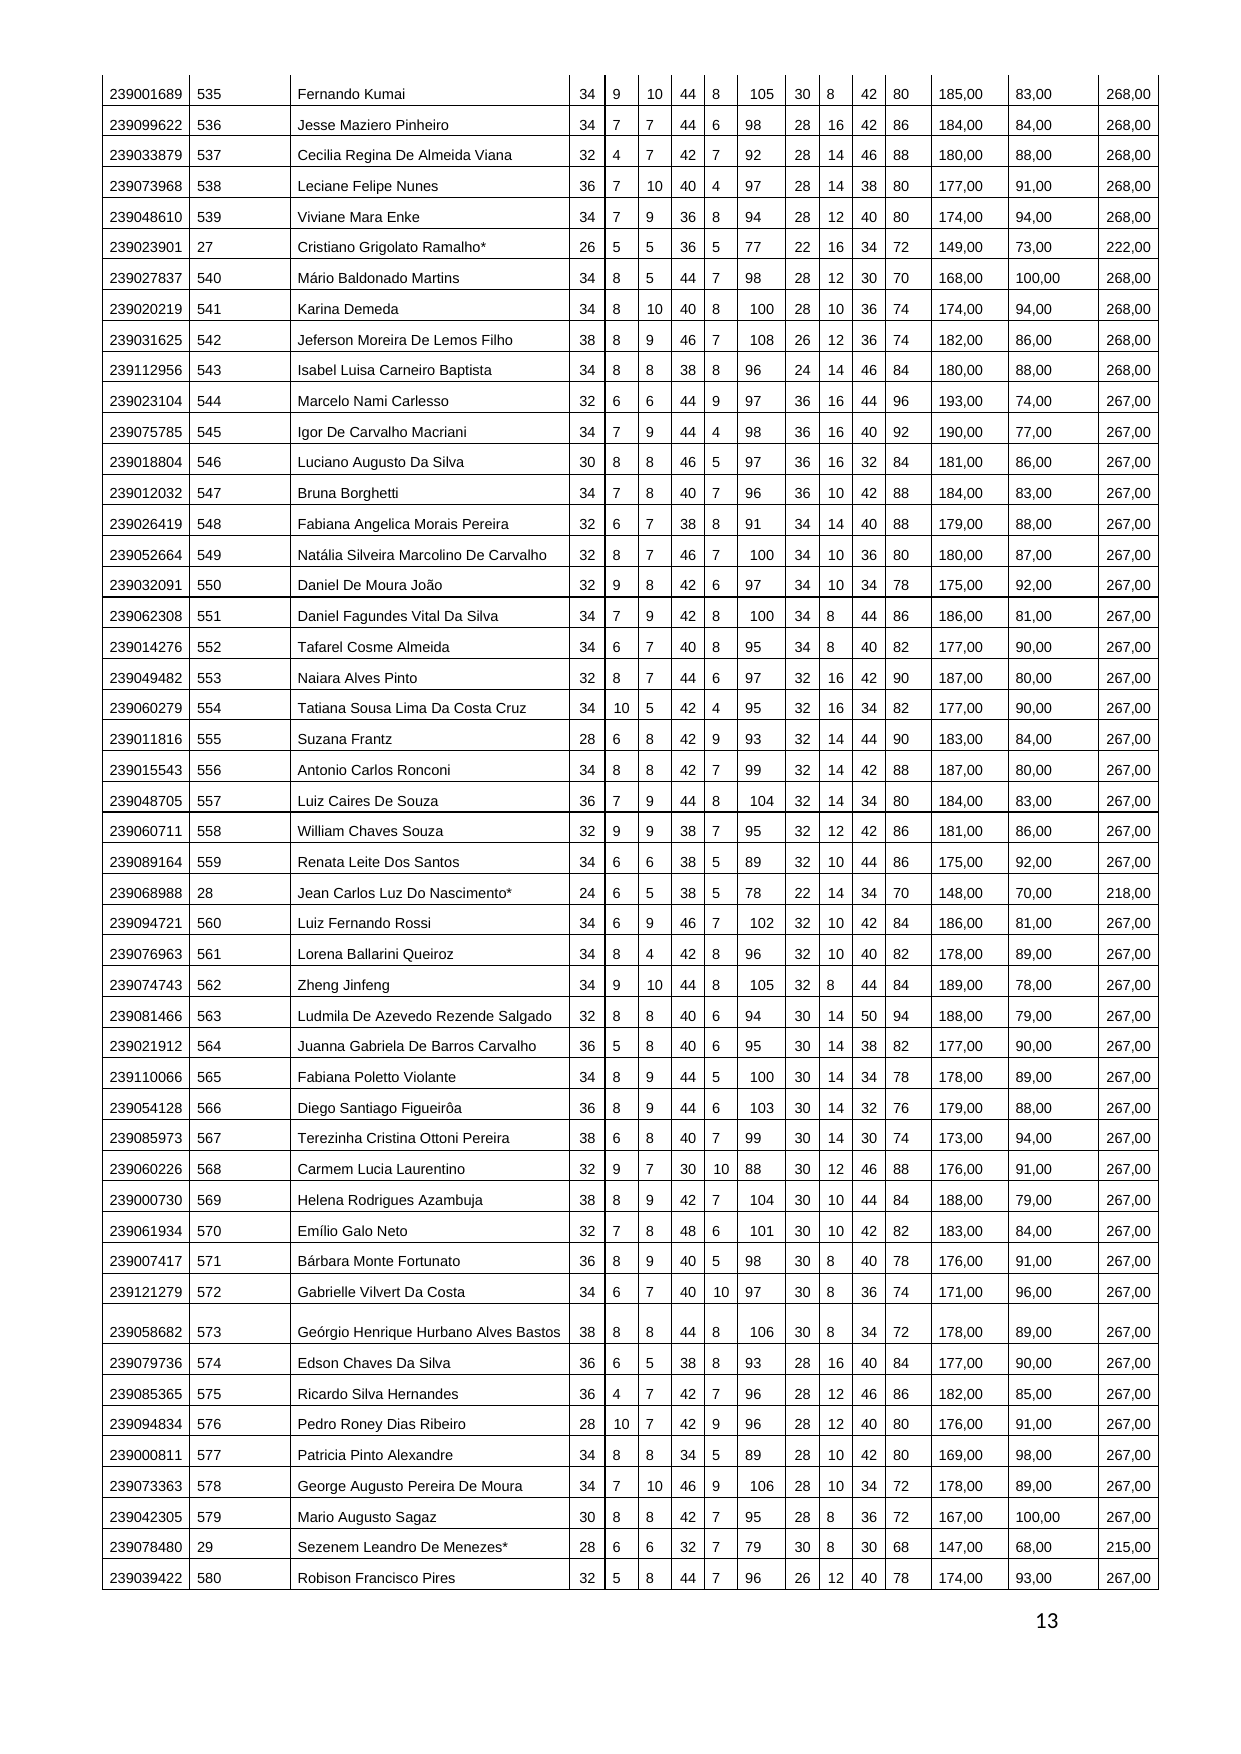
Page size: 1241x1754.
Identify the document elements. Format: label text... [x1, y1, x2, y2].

table_cell 28 [786, 1436, 819, 1466]
table_cell Luiz Fernando Rossi [291, 905, 569, 934]
table_cell William Chaves Souza [291, 813, 569, 842]
table_cell 36 [853, 290, 885, 320]
table_cell 167,00 [932, 1498, 1008, 1527]
table_cell 5 [705, 444, 737, 473]
table_cell 32 [786, 813, 819, 842]
table_cell 8 [705, 628, 737, 658]
table_cell 80 [886, 536, 931, 566]
table_cell Terezinha Cristina Ottoni Pereira [291, 1120, 569, 1149]
table_cell 42 [672, 1181, 704, 1211]
table_cell 239073968 [103, 167, 189, 197]
table_cell 239048610 [103, 198, 189, 228]
table_cell 36 [570, 782, 604, 811]
table_cell 34 [570, 1058, 604, 1088]
table_cell 184,00 [932, 782, 1008, 811]
table_cell 149,00 [932, 229, 1008, 258]
table_cell 88 [738, 1151, 785, 1180]
table_cell 38 [570, 1304, 604, 1343]
table_cell 42 [672, 1498, 704, 1527]
table_cell 29 [190, 1529, 290, 1558]
table_cell 177,00 [932, 167, 1008, 197]
table_cell 90 [886, 720, 931, 750]
table_cell 36 [570, 1243, 604, 1272]
table_cell 96 [738, 352, 785, 381]
table_cell 30 [786, 1181, 819, 1211]
table_cell 8 [820, 598, 852, 627]
table_cell 6 [639, 382, 671, 412]
table_cell 103 [738, 1089, 785, 1119]
table_cell 46 [853, 136, 885, 166]
table_cell 38 [672, 352, 704, 381]
table_cell 14 [820, 1089, 852, 1119]
table_cell 550 [190, 567, 290, 596]
table_cell 8 [639, 1498, 671, 1527]
table_cell 6 [606, 1274, 638, 1303]
table_cell 78,00 [1009, 966, 1098, 996]
table_cell 7 [705, 1181, 737, 1211]
table_cell 239000730 [103, 1181, 189, 1211]
table_cell 9 [639, 1243, 671, 1272]
table_cell 177,00 [932, 1344, 1008, 1374]
table_cell 148,00 [932, 874, 1008, 904]
table_cell 42 [853, 813, 885, 842]
table_cell 28 [786, 106, 819, 135]
table_cell Natália Silveira Marcolino De Carvalho [291, 536, 569, 566]
table_cell 8 [705, 505, 737, 535]
table_cell 36 [853, 536, 885, 566]
table_cell 565 [190, 1058, 290, 1088]
table_cell 10 [705, 1151, 737, 1180]
table_cell 42 [672, 690, 704, 719]
table_cell 96 [886, 382, 931, 412]
table_cell 30 [853, 1120, 885, 1149]
table_cell Lorena Ballarini Queiroz [291, 935, 569, 965]
table_cell 14 [820, 1120, 852, 1149]
table_cell 100,00 [1009, 1498, 1098, 1527]
table_cell 9 [639, 1058, 671, 1088]
table_cell 6 [705, 1212, 737, 1242]
table_cell 8 [606, 1181, 638, 1211]
table_cell 560 [190, 905, 290, 934]
table_cell 10 [606, 1406, 638, 1435]
table_cell 239060711 [103, 813, 189, 842]
table_cell 267,00 [1099, 598, 1158, 627]
table_cell 42 [853, 475, 885, 504]
table_cell 44 [672, 382, 704, 412]
table_cell 4 [639, 935, 671, 965]
table_cell 8 [639, 475, 671, 504]
table_cell 84,00 [1009, 106, 1098, 135]
table_cell 568 [190, 1151, 290, 1180]
table_cell 40 [853, 1559, 885, 1589]
table_cell 10 [705, 1274, 737, 1303]
table_cell 28 [786, 1344, 819, 1374]
table_cell 6 [606, 843, 638, 873]
table_cell 32 [853, 444, 885, 473]
table_cell 184,00 [932, 475, 1008, 504]
table_cell 80 [886, 1406, 931, 1435]
table_cell 8 [639, 751, 671, 781]
table_cell 30 [786, 1243, 819, 1272]
table_cell 48 [672, 1212, 704, 1242]
table_cell 30 [672, 1151, 704, 1180]
table_cell 81,00 [1009, 905, 1098, 934]
table_cell 86,00 [1009, 444, 1098, 473]
table_cell 7 [705, 136, 737, 166]
table_cell 239000811 [103, 1436, 189, 1466]
table_cell 6 [606, 1529, 638, 1558]
table_cell 8 [639, 1212, 671, 1242]
table_cell 267,00 [1099, 1375, 1158, 1404]
table_cell 12 [820, 1151, 852, 1180]
table_cell 9 [639, 598, 671, 627]
table_cell 32 [786, 720, 819, 750]
table_cell 239085973 [103, 1120, 189, 1149]
table_cell 46 [853, 352, 885, 381]
table_cell 42 [672, 567, 704, 596]
table_cell 14 [820, 352, 852, 381]
table_cell 7 [705, 475, 737, 504]
table_cell 7 [639, 106, 671, 135]
table_cell 74 [886, 1120, 931, 1149]
table_cell Daniel Fagundes Vital Da Silva [291, 598, 569, 627]
table_cell 36 [786, 382, 819, 412]
table_cell 178,00 [932, 1467, 1008, 1497]
table_cell 34 [853, 874, 885, 904]
table_cell 81,00 [1009, 598, 1098, 627]
table_cell 569 [190, 1181, 290, 1211]
table_cell 10 [820, 843, 852, 873]
table_cell 239042305 [103, 1498, 189, 1527]
table_cell Marcelo Nami Carlesso [291, 382, 569, 412]
table_cell 12 [820, 1375, 852, 1404]
table_cell 42 [853, 1212, 885, 1242]
table_cell 40 [853, 1344, 885, 1374]
table_cell 9 [639, 1089, 671, 1119]
table_cell 547 [190, 475, 290, 504]
table_cell 89 [738, 843, 785, 873]
table_cell 14 [820, 782, 852, 811]
table_cell 8 [606, 659, 638, 688]
table_cell 239068988 [103, 874, 189, 904]
table_cell 9 [606, 966, 638, 996]
table_cell 267,00 [1099, 935, 1158, 965]
table_cell 30 [786, 1058, 819, 1088]
table_cell 16 [820, 659, 852, 688]
table_cell 8 [639, 1436, 671, 1466]
table_cell 88 [886, 751, 931, 781]
table_cell 7 [639, 136, 671, 166]
table_cell 6 [606, 874, 638, 904]
table_cell 7 [705, 1559, 737, 1589]
table_cell 10 [639, 1467, 671, 1497]
table_cell Jeferson Moreira De Lemos Filho [291, 321, 569, 351]
table_cell 8 [705, 290, 737, 320]
table_cell 36 [786, 413, 819, 443]
table_cell 36 [853, 1274, 885, 1303]
table_cell 34 [786, 505, 819, 535]
table_cell 564 [190, 1028, 290, 1057]
table_cell 44 [672, 1559, 704, 1589]
table_cell 239011816 [103, 720, 189, 750]
table_header 34 [570, 75, 604, 105]
table_cell 32 [786, 659, 819, 688]
table_cell 32 [570, 659, 604, 688]
table_cell 147,00 [932, 1529, 1008, 1558]
table_cell Ricardo Silva Hernandes [291, 1375, 569, 1404]
table_header 8 [820, 75, 852, 105]
table_cell 267,00 [1099, 1028, 1158, 1057]
table_cell 36 [570, 1089, 604, 1119]
table_cell 40 [672, 1274, 704, 1303]
table_cell 32 [570, 536, 604, 566]
table_cell 10 [639, 966, 671, 996]
table_cell 543 [190, 352, 290, 381]
table_cell 12 [820, 321, 852, 351]
table_cell Luciano Augusto Da Silva [291, 444, 569, 473]
table_cell 267,00 [1099, 1559, 1158, 1589]
table_cell 16 [820, 106, 852, 135]
table_cell 46 [672, 536, 704, 566]
table_cell 8 [820, 1304, 852, 1343]
table_cell Mario Augusto Sagaz [291, 1498, 569, 1527]
table_cell 268,00 [1099, 321, 1158, 351]
table_cell 34 [570, 352, 604, 381]
table_cell 7 [639, 505, 671, 535]
table_cell 32 [786, 905, 819, 934]
table_cell 106 [738, 1467, 785, 1497]
table_cell 26 [786, 1559, 819, 1589]
table_cell Naiara Alves Pinto [291, 659, 569, 688]
table_cell 30 [570, 1498, 604, 1527]
table_cell 32 [786, 782, 819, 811]
table_cell 77,00 [1009, 413, 1098, 443]
table_cell 44 [672, 259, 704, 289]
table_cell 239048705 [103, 782, 189, 811]
table_cell Emílio Galo Neto [291, 1212, 569, 1242]
table_cell 218,00 [1099, 874, 1158, 904]
table_cell 267,00 [1099, 966, 1158, 996]
table_cell Luiz Caires De Souza [291, 782, 569, 811]
table_cell 571 [190, 1243, 290, 1272]
table_cell 267,00 [1099, 1467, 1158, 1497]
table_cell 78 [886, 567, 931, 596]
table_cell 92 [738, 136, 785, 166]
table_cell 74,00 [1009, 382, 1098, 412]
table_cell 14 [820, 720, 852, 750]
table_cell 16 [820, 413, 852, 443]
table_cell 186,00 [932, 598, 1008, 627]
table_cell 558 [190, 813, 290, 842]
table_cell 34 [786, 536, 819, 566]
table_cell 7 [606, 413, 638, 443]
table_cell 90,00 [1009, 690, 1098, 719]
table_cell 88,00 [1009, 136, 1098, 166]
table_cell 239089164 [103, 843, 189, 873]
table_cell 174,00 [932, 198, 1008, 228]
table_cell 34 [786, 598, 819, 627]
table_header 105 [738, 75, 785, 105]
table_cell 14 [820, 136, 852, 166]
table_header 42 [853, 75, 885, 105]
table_cell 32 [672, 1529, 704, 1558]
table_cell 7 [705, 813, 737, 842]
table_cell 8 [606, 1436, 638, 1466]
table_cell 10 [820, 536, 852, 566]
table_cell 578 [190, 1467, 290, 1497]
table_cell 89,00 [1009, 935, 1098, 965]
table_cell 97 [738, 167, 785, 197]
table_cell Bárbara Monte Fortunato [291, 1243, 569, 1272]
table_cell 541 [190, 290, 290, 320]
table_cell 36 [786, 475, 819, 504]
table_cell 12 [820, 1559, 852, 1589]
table_cell 10 [639, 290, 671, 320]
table_cell 267,00 [1099, 628, 1158, 658]
table_cell 178,00 [932, 1304, 1008, 1343]
table_header 535 [190, 75, 290, 105]
table_cell 10 [820, 905, 852, 934]
table_cell 10 [820, 1467, 852, 1497]
table_cell 78 [886, 1559, 931, 1589]
table_cell 26 [570, 229, 604, 258]
table_cell 40 [672, 628, 704, 658]
table_cell 549 [190, 536, 290, 566]
table_cell 8 [606, 1058, 638, 1088]
table_cell 180,00 [932, 136, 1008, 166]
table_cell 7 [606, 198, 638, 228]
table_cell 7 [606, 782, 638, 811]
table_cell 239023901 [103, 229, 189, 258]
table_cell 267,00 [1099, 1304, 1158, 1343]
table_cell 7 [606, 1212, 638, 1242]
table_cell 574 [190, 1344, 290, 1374]
table_cell 181,00 [932, 444, 1008, 473]
table_cell 34 [853, 1467, 885, 1497]
table_cell 80,00 [1009, 659, 1098, 688]
table_cell 94,00 [1009, 1120, 1098, 1149]
table_cell 187,00 [932, 751, 1008, 781]
table_cell 34 [570, 1436, 604, 1466]
table_cell 88,00 [1009, 505, 1098, 535]
table_cell 32 [570, 1151, 604, 1180]
table_cell 38 [853, 167, 885, 197]
table_cell 76 [886, 1089, 931, 1119]
table_cell 34 [853, 567, 885, 596]
table_cell 80 [886, 198, 931, 228]
table_cell 5 [639, 229, 671, 258]
table_cell 42 [672, 751, 704, 781]
table_cell 89 [738, 1436, 785, 1466]
table_cell 40 [672, 475, 704, 504]
table_cell 177,00 [932, 1028, 1008, 1057]
table_cell 26 [786, 321, 819, 351]
table_cell 178,00 [932, 935, 1008, 965]
table_cell 8 [820, 966, 852, 996]
table_cell 44 [853, 843, 885, 873]
table_cell 267,00 [1099, 1344, 1158, 1374]
table_cell 567 [190, 1120, 290, 1149]
table_cell 9 [639, 782, 671, 811]
table_cell 86 [886, 1375, 931, 1404]
table_cell 169,00 [932, 1436, 1008, 1466]
table_header Fernando Kumai [291, 75, 569, 105]
table_cell 90 [886, 659, 931, 688]
table_cell Fabiana Poletto Violante [291, 1058, 569, 1088]
table_cell 8 [705, 935, 737, 965]
table_cell 268,00 [1099, 167, 1158, 197]
table_cell 36 [570, 1028, 604, 1057]
table_cell 30 [786, 1529, 819, 1558]
table_cell 267,00 [1099, 751, 1158, 781]
table_cell 98,00 [1009, 1436, 1098, 1466]
table_cell 267,00 [1099, 997, 1158, 1027]
table_cell 8 [820, 1274, 852, 1303]
table_cell 239015543 [103, 751, 189, 781]
table_cell 7 [606, 475, 638, 504]
table_cell 566 [190, 1089, 290, 1119]
table_cell 553 [190, 659, 290, 688]
table_cell 72 [886, 1467, 931, 1497]
table_cell 239054128 [103, 1089, 189, 1119]
table_cell 8 [639, 1304, 671, 1343]
table_cell 86,00 [1009, 813, 1098, 842]
table_cell 175,00 [932, 567, 1008, 596]
table_cell 46 [672, 1467, 704, 1497]
table_cell 239026419 [103, 505, 189, 535]
table_cell 34 [570, 1274, 604, 1303]
table_cell 193,00 [932, 382, 1008, 412]
table_cell 73,00 [1009, 229, 1098, 258]
table_cell 239060226 [103, 1151, 189, 1180]
table_cell 95 [738, 690, 785, 719]
table_cell 554 [190, 690, 290, 719]
table_cell 40 [672, 290, 704, 320]
table_cell 77 [738, 229, 785, 258]
table_cell 268,00 [1099, 106, 1158, 135]
table_cell 239074743 [103, 966, 189, 996]
table_cell 5 [639, 690, 671, 719]
table_cell 239099622 [103, 106, 189, 135]
table_cell 239110066 [103, 1058, 189, 1088]
table_cell 267,00 [1099, 782, 1158, 811]
table_cell 46 [672, 444, 704, 473]
table_cell 104 [738, 1181, 785, 1211]
table_cell 106 [738, 1304, 785, 1343]
table_header 268,00 [1099, 75, 1158, 105]
table_cell 44 [672, 659, 704, 688]
table_cell 7 [606, 167, 638, 197]
table_cell 16 [820, 690, 852, 719]
table_cell 82 [886, 1028, 931, 1057]
table_cell 536 [190, 106, 290, 135]
table_cell 542 [190, 321, 290, 351]
table_cell 14 [820, 505, 852, 535]
table_cell 96,00 [1009, 1274, 1098, 1303]
table_cell 28 [786, 198, 819, 228]
table_cell Diego Santiago Figueirôa [291, 1089, 569, 1119]
table_cell 32 [570, 567, 604, 596]
table_cell 5 [705, 1243, 737, 1272]
table_cell 556 [190, 751, 290, 781]
table_cell 12 [820, 198, 852, 228]
table_cell 32 [570, 997, 604, 1027]
table_cell 9 [606, 813, 638, 842]
table_cell Tafarel Cosme Almeida [291, 628, 569, 658]
table_cell 180,00 [932, 352, 1008, 381]
table_cell 46 [672, 321, 704, 351]
table_cell 27 [190, 229, 290, 258]
table_cell 10 [820, 567, 852, 596]
table_cell 88,00 [1009, 352, 1098, 381]
table_cell 34 [570, 690, 604, 719]
table_cell 42 [672, 598, 704, 627]
table_cell 9 [639, 813, 671, 842]
table_cell 239049482 [103, 659, 189, 688]
table_cell 79 [738, 1529, 785, 1558]
table_cell 175,00 [932, 843, 1008, 873]
table_cell 8 [606, 1498, 638, 1527]
table_cell 182,00 [932, 1375, 1008, 1404]
table_cell 239078480 [103, 1529, 189, 1558]
table_cell 82 [886, 628, 931, 658]
table_cell Pedro Roney Dias Ribeiro [291, 1406, 569, 1435]
table_cell Jesse Maziero Pinheiro [291, 106, 569, 135]
table_cell 100 [738, 598, 785, 627]
table_cell 88 [886, 475, 931, 504]
table_cell 36 [570, 167, 604, 197]
table_cell Antonio Carlos Ronconi [291, 751, 569, 781]
table_cell 40 [672, 1120, 704, 1149]
table_cell 95 [738, 1028, 785, 1057]
table_cell 97 [738, 659, 785, 688]
table_cell 38 [672, 505, 704, 535]
table_cell 10 [820, 935, 852, 965]
table_cell 7 [705, 1498, 737, 1527]
table_cell 8 [705, 1344, 737, 1374]
table_cell 34 [853, 229, 885, 258]
table_cell 78 [886, 1058, 931, 1088]
table_cell 267,00 [1099, 843, 1158, 873]
table_cell 8 [820, 628, 852, 658]
table_cell 40 [853, 1243, 885, 1272]
table_cell 268,00 [1099, 290, 1158, 320]
table_cell 7 [639, 1151, 671, 1180]
table_cell 176,00 [932, 1151, 1008, 1180]
table_cell 239060279 [103, 690, 189, 719]
table_cell 186,00 [932, 905, 1008, 934]
table_cell 171,00 [932, 1274, 1008, 1303]
table_cell 92,00 [1009, 843, 1098, 873]
table_cell 44 [853, 966, 885, 996]
table_cell 99 [738, 1120, 785, 1149]
table_cell Zheng Jinfeng [291, 966, 569, 996]
table_cell 30 [570, 444, 604, 473]
table_cell Karina Demeda [291, 290, 569, 320]
table_cell 94 [738, 198, 785, 228]
table_cell 94,00 [1009, 290, 1098, 320]
table_cell 168,00 [932, 259, 1008, 289]
table_cell 580 [190, 1559, 290, 1589]
table_cell 8 [705, 198, 737, 228]
table_cell 5 [606, 1028, 638, 1057]
table_cell 34 [570, 935, 604, 965]
table_cell 28 [190, 874, 290, 904]
table_cell 546 [190, 444, 290, 473]
table_cell 98 [738, 106, 785, 135]
table_cell 74 [886, 290, 931, 320]
table_cell 239076963 [103, 935, 189, 965]
table_cell 32 [786, 690, 819, 719]
table_cell 28 [570, 1406, 604, 1435]
table_cell 5 [639, 1344, 671, 1374]
table_cell 92,00 [1009, 567, 1098, 596]
table_cell 7 [705, 536, 737, 566]
table_cell 97 [738, 444, 785, 473]
table_cell 183,00 [932, 1212, 1008, 1242]
table_cell 548 [190, 505, 290, 535]
table_cell 84,00 [1009, 1212, 1098, 1242]
table_cell 8 [606, 751, 638, 781]
table_cell Cecilia Regina De Almeida Viana [291, 136, 569, 166]
table_cell 42 [672, 720, 704, 750]
table_cell 79,00 [1009, 1181, 1098, 1211]
table_cell 7 [606, 1467, 638, 1497]
table_cell 28 [786, 167, 819, 197]
table_cell 108 [738, 321, 785, 351]
table_cell 7 [705, 321, 737, 351]
table_cell 9 [639, 905, 671, 934]
table_cell 34 [672, 1436, 704, 1466]
table_cell 7 [639, 1406, 671, 1435]
table_cell 177,00 [932, 628, 1008, 658]
table_cell 84 [886, 1181, 931, 1211]
table_cell 70 [886, 874, 931, 904]
table_cell 105 [738, 966, 785, 996]
table_cell 10 [606, 690, 638, 719]
table_cell 267,00 [1099, 1498, 1158, 1527]
table_cell 84,00 [1009, 720, 1098, 750]
table_cell Edson Chaves Da Silva [291, 1344, 569, 1374]
table_cell 562 [190, 966, 290, 996]
table_cell 24 [570, 874, 604, 904]
table_cell 7 [705, 1120, 737, 1149]
table_cell 44 [672, 1089, 704, 1119]
table_cell 239033879 [103, 136, 189, 166]
table_cell 8 [606, 290, 638, 320]
table_header 239001689 [103, 75, 189, 105]
table_cell 544 [190, 382, 290, 412]
table_cell 38 [672, 1344, 704, 1374]
table_header 10 [639, 75, 671, 105]
table_cell 40 [853, 505, 885, 535]
table_cell 9 [639, 1181, 671, 1211]
table_cell 40 [853, 413, 885, 443]
table_cell 93 [738, 1344, 785, 1374]
table_cell 92 [886, 413, 931, 443]
table_cell Patricia Pinto Alexandre [291, 1436, 569, 1466]
table_cell 14 [820, 751, 852, 781]
table_cell 222,00 [1099, 229, 1158, 258]
table_cell 239014276 [103, 628, 189, 658]
table_cell 86 [886, 598, 931, 627]
table_cell 239121279 [103, 1274, 189, 1303]
table_cell 88,00 [1009, 1089, 1098, 1119]
table_cell Geórgio Henrique Hurbano Alves Bastos [291, 1304, 569, 1343]
table_cell 239061934 [103, 1212, 189, 1242]
table_cell 96 [738, 475, 785, 504]
table_cell 10 [820, 1436, 852, 1466]
table_cell Helena Rodrigues Azambuja [291, 1181, 569, 1211]
table_cell 239039422 [103, 1559, 189, 1589]
table_cell 34 [786, 628, 819, 658]
table_cell 5 [639, 874, 671, 904]
table_header 30 [786, 75, 819, 105]
table_cell 86 [886, 813, 931, 842]
table_cell Daniel De Moura João [291, 567, 569, 596]
table_cell 100 [738, 536, 785, 566]
table_cell 32 [570, 505, 604, 535]
table_cell 187,00 [932, 659, 1008, 688]
table_cell 79,00 [1009, 997, 1098, 1027]
table_cell 14 [820, 1058, 852, 1088]
table_cell 6 [606, 905, 638, 934]
table_cell 80,00 [1009, 751, 1098, 781]
table_cell 239079736 [103, 1344, 189, 1374]
table_cell 97 [738, 382, 785, 412]
table_cell 84 [886, 905, 931, 934]
table_cell 36 [853, 1498, 885, 1527]
table_cell 34 [570, 475, 604, 504]
table_cell 8 [820, 1498, 852, 1527]
table_cell 267,00 [1099, 505, 1158, 535]
table_cell 239094721 [103, 905, 189, 934]
table_cell 267,00 [1099, 1058, 1158, 1088]
table_cell 575 [190, 1375, 290, 1404]
table_cell 28 [786, 136, 819, 166]
table_cell 4 [606, 1375, 638, 1404]
table_cell 545 [190, 413, 290, 443]
table_cell 42 [672, 935, 704, 965]
table_cell 42 [853, 1436, 885, 1466]
table_cell 5 [606, 229, 638, 258]
table_cell 89,00 [1009, 1058, 1098, 1088]
table_cell 22 [786, 229, 819, 258]
table_cell 239027837 [103, 259, 189, 289]
table_cell Leciane Felipe Nunes [291, 167, 569, 197]
table_cell 88 [886, 1151, 931, 1180]
table_cell 7 [705, 1375, 737, 1404]
table_cell 40 [672, 1028, 704, 1057]
table_cell 95 [738, 628, 785, 658]
table_cell 90,00 [1009, 1344, 1098, 1374]
table_cell 267,00 [1099, 905, 1158, 934]
table_cell 100 [738, 1058, 785, 1088]
table_cell 8 [606, 1089, 638, 1119]
table_cell 239094834 [103, 1406, 189, 1435]
table_cell 40 [672, 167, 704, 197]
table_cell 267,00 [1099, 1089, 1158, 1119]
table_cell 96 [738, 1559, 785, 1589]
table_cell 28 [786, 1406, 819, 1435]
table_cell 268,00 [1099, 259, 1158, 289]
table_cell 8 [606, 935, 638, 965]
table_cell 7 [705, 259, 737, 289]
table_cell 74 [886, 1274, 931, 1303]
table_cell 9 [705, 1406, 737, 1435]
table_cell 84 [886, 444, 931, 473]
table_cell 36 [672, 229, 704, 258]
table_cell 42 [672, 1375, 704, 1404]
table_cell 95 [738, 1498, 785, 1527]
table_cell 68,00 [1009, 1529, 1098, 1558]
table_cell 7 [639, 1274, 671, 1303]
table_cell 267,00 [1099, 1181, 1158, 1211]
table_cell 8 [639, 720, 671, 750]
table_cell 573 [190, 1304, 290, 1343]
table_cell 32 [570, 136, 604, 166]
table_cell 6 [705, 567, 737, 596]
table_cell 8 [820, 1243, 852, 1272]
table_cell 40 [853, 1406, 885, 1435]
table_cell 179,00 [932, 1089, 1008, 1119]
table_cell 34 [570, 1467, 604, 1497]
table_cell 537 [190, 136, 290, 166]
table_cell 36 [786, 444, 819, 473]
table_cell 32 [570, 1212, 604, 1242]
table_cell 7 [705, 905, 737, 934]
table_cell 44 [853, 1181, 885, 1211]
table_cell 7 [606, 106, 638, 135]
table_cell 539 [190, 198, 290, 228]
table_cell 6 [606, 720, 638, 750]
table_cell 9 [639, 198, 671, 228]
table_cell 91,00 [1009, 1243, 1098, 1272]
table_cell 267,00 [1099, 475, 1158, 504]
table_cell 239052664 [103, 536, 189, 566]
table_cell 36 [570, 1344, 604, 1374]
table_cell 30 [786, 1089, 819, 1119]
table_cell 176,00 [932, 1406, 1008, 1435]
table_cell 8 [639, 1120, 671, 1149]
table_cell 239031625 [103, 321, 189, 351]
table_cell 4 [705, 413, 737, 443]
table_header 80 [886, 75, 931, 105]
table_cell Igor De Carvalho Macriani [291, 413, 569, 443]
table_cell Ludmila De Azevedo Rezende Salgado [291, 997, 569, 1027]
table_cell 30 [786, 1028, 819, 1057]
table_cell 239012032 [103, 475, 189, 504]
table_cell 34 [853, 782, 885, 811]
table_cell 572 [190, 1274, 290, 1303]
table_cell 10 [820, 290, 852, 320]
table_cell Sezenem Leandro De Menezes* [291, 1529, 569, 1558]
table_cell 16 [820, 444, 852, 473]
table_cell 44 [853, 382, 885, 412]
table_cell 9 [705, 1467, 737, 1497]
table_cell 7 [705, 751, 737, 781]
table_cell 6 [606, 1120, 638, 1149]
table_cell 8 [606, 997, 638, 1027]
table_cell 38 [570, 1120, 604, 1149]
table_cell 32 [786, 843, 819, 873]
table_cell 267,00 [1099, 1406, 1158, 1435]
table_cell 44 [672, 413, 704, 443]
table_cell 174,00 [932, 1559, 1008, 1589]
table_cell 8 [639, 567, 671, 596]
table_cell Cristiano Grigolato Ramalho* [291, 229, 569, 258]
table_cell 28 [570, 720, 604, 750]
table_cell 38 [853, 1028, 885, 1057]
table_cell 40 [853, 628, 885, 658]
table_cell Mário Baldonado Martins [291, 259, 569, 289]
table_cell 87,00 [1009, 536, 1098, 566]
table_cell 34 [570, 843, 604, 873]
table_cell 22 [786, 874, 819, 904]
table_cell 78 [886, 1243, 931, 1272]
table_cell 32 [786, 751, 819, 781]
table_cell 24 [786, 352, 819, 381]
table_cell 8 [606, 1304, 638, 1343]
table_cell 91 [738, 505, 785, 535]
table_cell 44 [853, 598, 885, 627]
table_cell 32 [786, 966, 819, 996]
table_cell 7 [705, 1529, 737, 1558]
table_cell 5 [705, 1436, 737, 1466]
table_cell 16 [820, 1344, 852, 1374]
table_cell 40 [853, 935, 885, 965]
table_cell 93,00 [1009, 1559, 1098, 1589]
table_cell 538 [190, 167, 290, 197]
table_cell 190,00 [932, 413, 1008, 443]
table_cell 267,00 [1099, 382, 1158, 412]
table_cell Gabrielle Vilvert Da Costa [291, 1274, 569, 1303]
table_cell 34 [570, 290, 604, 320]
table_header 185,00 [932, 75, 1008, 105]
table_cell 38 [570, 321, 604, 351]
table_cell 34 [570, 259, 604, 289]
table_cell 32 [853, 1089, 885, 1119]
table_cell 34 [570, 966, 604, 996]
table_cell 99 [738, 751, 785, 781]
table_cell 38 [672, 843, 704, 873]
table_cell 91,00 [1009, 167, 1098, 197]
table_cell 14 [820, 874, 852, 904]
table_cell 30 [786, 1120, 819, 1149]
table_cell 72 [886, 1304, 931, 1343]
table_cell 30 [786, 997, 819, 1027]
table_cell 90,00 [1009, 628, 1098, 658]
table_cell 40 [853, 198, 885, 228]
table_cell 84 [886, 1344, 931, 1374]
table_cell 34 [570, 905, 604, 934]
table_cell 267,00 [1099, 1243, 1158, 1272]
table_cell 5 [705, 1058, 737, 1088]
table_cell 6 [705, 1028, 737, 1057]
table_cell Isabel Luisa Carneiro Baptista [291, 352, 569, 381]
table_cell 239032091 [103, 567, 189, 596]
table_cell 83,00 [1009, 475, 1098, 504]
table_cell 563 [190, 997, 290, 1027]
table_cell 267,00 [1099, 1151, 1158, 1180]
table_cell 552 [190, 628, 290, 658]
table_cell 267,00 [1099, 1212, 1158, 1242]
table_cell 9 [639, 321, 671, 351]
table_cell 8 [705, 966, 737, 996]
table_cell 44 [672, 1058, 704, 1088]
table_cell 100 [738, 290, 785, 320]
table_cell 100,00 [1009, 259, 1098, 289]
table_cell 10 [820, 1212, 852, 1242]
table_cell 42 [853, 905, 885, 934]
table_cell 88 [886, 136, 931, 166]
table_cell 10 [639, 167, 671, 197]
table_cell 7 [639, 659, 671, 688]
table_cell 181,00 [932, 813, 1008, 842]
table_cell 267,00 [1099, 659, 1158, 688]
table_cell 30 [786, 1304, 819, 1343]
table_cell 6 [606, 628, 638, 658]
table_cell 97 [738, 1274, 785, 1303]
table_cell 86 [886, 106, 931, 135]
table_cell 88 [886, 505, 931, 535]
table_cell 38 [672, 874, 704, 904]
table_cell Jean Carlos Luz Do Nascimento* [291, 874, 569, 904]
table_cell 96 [738, 1375, 785, 1404]
table_cell 12 [820, 1406, 852, 1435]
table_cell 82 [886, 935, 931, 965]
table_cell 7 [639, 1375, 671, 1404]
table_cell 184,00 [932, 106, 1008, 135]
table_cell 5 [639, 259, 671, 289]
table_cell 174,00 [932, 290, 1008, 320]
table_cell 267,00 [1099, 720, 1158, 750]
table_cell Renata Leite Dos Santos [291, 843, 569, 873]
table_cell 80 [886, 782, 931, 811]
table_cell 8 [606, 444, 638, 473]
table_cell 44 [672, 782, 704, 811]
table_cell 4 [705, 690, 737, 719]
table_cell 28 [786, 259, 819, 289]
table_cell 8 [606, 536, 638, 566]
table_cell 104 [738, 782, 785, 811]
table_header 83,00 [1009, 75, 1098, 105]
table_cell 93 [738, 720, 785, 750]
table_cell 8 [606, 1243, 638, 1272]
table_cell 34 [570, 198, 604, 228]
table_cell 189,00 [932, 966, 1008, 996]
table_cell 30 [786, 1151, 819, 1180]
table_cell 96 [738, 935, 785, 965]
table_cell 239081466 [103, 997, 189, 1027]
table_cell 16 [820, 382, 852, 412]
table_cell 6 [705, 106, 737, 135]
table_cell 38 [570, 1181, 604, 1211]
table_cell 74 [886, 321, 931, 351]
table_cell 28 [786, 1467, 819, 1497]
table_cell 239023104 [103, 382, 189, 412]
table_cell 267,00 [1099, 567, 1158, 596]
table_cell 8 [639, 997, 671, 1027]
table_cell 34 [853, 1304, 885, 1343]
table_cell 42 [853, 106, 885, 135]
table_cell 268,00 [1099, 136, 1158, 166]
table_cell 8 [705, 598, 737, 627]
table_cell 86 [886, 843, 931, 873]
table_cell 12 [820, 259, 852, 289]
table_cell 34 [570, 598, 604, 627]
table_cell 239058682 [103, 1304, 189, 1343]
table_cell 180,00 [932, 536, 1008, 566]
table_cell 30 [853, 1529, 885, 1558]
table_cell 4 [705, 167, 737, 197]
table_cell 50 [853, 997, 885, 1027]
table_cell 82 [886, 1212, 931, 1242]
table_cell 6 [606, 1344, 638, 1374]
table_cell 8 [606, 259, 638, 289]
table_cell 176,00 [932, 1243, 1008, 1272]
table_cell 188,00 [932, 1181, 1008, 1211]
table_cell Tatiana Sousa Lima Da Costa Cruz [291, 690, 569, 719]
table_cell 540 [190, 259, 290, 289]
table_cell 72 [886, 1498, 931, 1527]
table_cell 70 [886, 259, 931, 289]
table_cell 89,00 [1009, 1304, 1098, 1343]
table_cell 9 [606, 1151, 638, 1180]
table_cell 267,00 [1099, 536, 1158, 566]
table_cell 239020219 [103, 290, 189, 320]
table_cell 42 [853, 659, 885, 688]
table_cell 268,00 [1099, 352, 1158, 381]
table_cell 44 [672, 106, 704, 135]
table_cell Juanna Gabriela De Barros Carvalho [291, 1028, 569, 1057]
table_cell 90,00 [1009, 1028, 1098, 1057]
table_cell 36 [672, 198, 704, 228]
table_cell 94 [738, 997, 785, 1027]
table_cell 551 [190, 598, 290, 627]
table_cell 9 [705, 720, 737, 750]
table_cell 559 [190, 843, 290, 873]
table_cell 8 [705, 782, 737, 811]
table_cell 267,00 [1099, 413, 1158, 443]
table_cell 577 [190, 1436, 290, 1466]
table_cell 183,00 [932, 720, 1008, 750]
table_cell 173,00 [932, 1120, 1008, 1149]
table_cell 7 [639, 628, 671, 658]
table_cell 34 [570, 106, 604, 135]
table_cell 28 [570, 1529, 604, 1558]
table_cell 8 [705, 1304, 737, 1343]
table_cell 30 [786, 1274, 819, 1303]
table_cell Robison Francisco Pires [291, 1559, 569, 1589]
table_cell 38 [672, 813, 704, 842]
table_cell 91,00 [1009, 1406, 1098, 1435]
table_cell 267,00 [1099, 690, 1158, 719]
table_cell 6 [705, 659, 737, 688]
table_cell 14 [820, 997, 852, 1027]
table_cell 78 [738, 874, 785, 904]
table_cell 8 [639, 444, 671, 473]
table_cell 177,00 [932, 690, 1008, 719]
table_cell 6 [606, 382, 638, 412]
table_cell 5 [705, 874, 737, 904]
table_cell 44 [672, 1304, 704, 1343]
table_cell 268,00 [1099, 198, 1158, 228]
table_cell 82 [886, 690, 931, 719]
table_cell 40 [672, 1243, 704, 1272]
table_cell 68 [886, 1529, 931, 1558]
table_cell 97 [738, 567, 785, 596]
table_cell 84 [886, 352, 931, 381]
table_cell 16 [820, 229, 852, 258]
table_cell 94,00 [1009, 198, 1098, 228]
table_cell 44 [672, 966, 704, 996]
table_cell 14 [820, 167, 852, 197]
table_cell 32 [570, 1559, 604, 1589]
table_cell 14 [820, 1028, 852, 1057]
table_cell 94 [886, 997, 931, 1027]
table_cell George Augusto Pereira De Moura [291, 1467, 569, 1497]
table_cell 6 [639, 843, 671, 873]
table_cell 30 [853, 259, 885, 289]
table_cell 32 [786, 935, 819, 965]
table_cell 570 [190, 1212, 290, 1242]
table_cell 28 [786, 1498, 819, 1527]
table_cell 267,00 [1099, 1274, 1158, 1303]
table_cell 8 [639, 1559, 671, 1589]
table_cell 5 [705, 229, 737, 258]
table_cell 8 [820, 1529, 852, 1558]
table_cell 34 [853, 690, 885, 719]
table_cell 239007417 [103, 1243, 189, 1272]
table_cell 46 [853, 1375, 885, 1404]
table_cell 267,00 [1099, 1120, 1158, 1149]
table_cell 6 [705, 997, 737, 1027]
table_cell 239075785 [103, 413, 189, 443]
table_cell 34 [786, 567, 819, 596]
table_cell 555 [190, 720, 290, 750]
table_cell 91,00 [1009, 1151, 1098, 1180]
table_cell 5 [705, 843, 737, 873]
table_cell 239085365 [103, 1375, 189, 1404]
table_cell 30 [786, 1212, 819, 1242]
table_header 9 [606, 75, 638, 105]
table_cell 10 [820, 1181, 852, 1211]
table_cell 267,00 [1099, 813, 1158, 842]
table_cell 267,00 [1099, 1436, 1158, 1466]
table_cell 7 [606, 598, 638, 627]
table_header 44 [672, 75, 704, 105]
table_cell 28 [786, 1375, 819, 1404]
table_cell 101 [738, 1212, 785, 1242]
table_cell 267,00 [1099, 444, 1158, 473]
table_cell 188,00 [932, 997, 1008, 1027]
table_cell 40 [672, 997, 704, 1027]
table_cell 36 [570, 1375, 604, 1404]
table_cell 34 [853, 1058, 885, 1088]
table_cell 5 [606, 1559, 638, 1589]
table_cell 6 [606, 505, 638, 535]
table_cell 4 [606, 136, 638, 166]
table_cell 80 [886, 167, 931, 197]
table_cell 557 [190, 782, 290, 811]
table_cell 98 [738, 259, 785, 289]
table_cell 34 [570, 413, 604, 443]
table_cell 42 [672, 1406, 704, 1435]
table_cell 178,00 [932, 1058, 1008, 1088]
table_cell 102 [738, 905, 785, 934]
table_header 8 [705, 75, 737, 105]
table_cell 6 [705, 1089, 737, 1119]
table_cell 576 [190, 1406, 290, 1435]
table_cell 83,00 [1009, 782, 1098, 811]
table_cell 8 [606, 352, 638, 381]
table_cell 89,00 [1009, 1467, 1098, 1497]
table_cell 46 [672, 905, 704, 934]
table_cell 9 [639, 413, 671, 443]
table_cell 179,00 [932, 505, 1008, 535]
table_cell 85,00 [1009, 1375, 1098, 1404]
table_cell 46 [853, 1151, 885, 1180]
table_cell 95 [738, 813, 785, 842]
table_cell Carmem Lucia Laurentino [291, 1151, 569, 1180]
table_cell 98 [738, 1243, 785, 1272]
table_cell 8 [639, 352, 671, 381]
table_cell 72 [886, 229, 931, 258]
table_cell 6 [639, 1529, 671, 1558]
table_cell 42 [672, 136, 704, 166]
table_cell 10 [820, 475, 852, 504]
table_cell Viviane Mara Enke [291, 198, 569, 228]
table_cell 32 [570, 382, 604, 412]
table_cell 42 [853, 751, 885, 781]
table_cell 32 [570, 813, 604, 842]
table_cell 239112956 [103, 352, 189, 381]
table_cell 239062308 [103, 598, 189, 627]
table_cell 8 [705, 352, 737, 381]
table_cell Fabiana Angelica Morais Pereira [291, 505, 569, 535]
table_cell 215,00 [1099, 1529, 1158, 1558]
table_cell 34 [570, 751, 604, 781]
table_cell 96 [738, 1406, 785, 1435]
table_cell 12 [820, 813, 852, 842]
table_cell 8 [639, 1028, 671, 1057]
table_cell 8 [606, 321, 638, 351]
table_cell 84 [886, 966, 931, 996]
table_cell 28 [786, 290, 819, 320]
table_cell 579 [190, 1498, 290, 1527]
table_cell Bruna Borghetti [291, 475, 569, 504]
table_cell 44 [853, 720, 885, 750]
table_cell 182,00 [932, 321, 1008, 351]
table_cell 9 [705, 382, 737, 412]
table_cell Suzana Frantz [291, 720, 569, 750]
table_cell 561 [190, 935, 290, 965]
table_cell 86,00 [1009, 321, 1098, 351]
table_cell 70,00 [1009, 874, 1098, 904]
table_cell 98 [738, 413, 785, 443]
table_cell 7 [639, 536, 671, 566]
table_cell 80 [886, 1436, 931, 1466]
table_cell 34 [570, 628, 604, 658]
table_cell 239073363 [103, 1467, 189, 1497]
table_cell 239018804 [103, 444, 189, 473]
table_cell 239021912 [103, 1028, 189, 1057]
table_cell 9 [606, 567, 638, 596]
table_cell 36 [853, 321, 885, 351]
